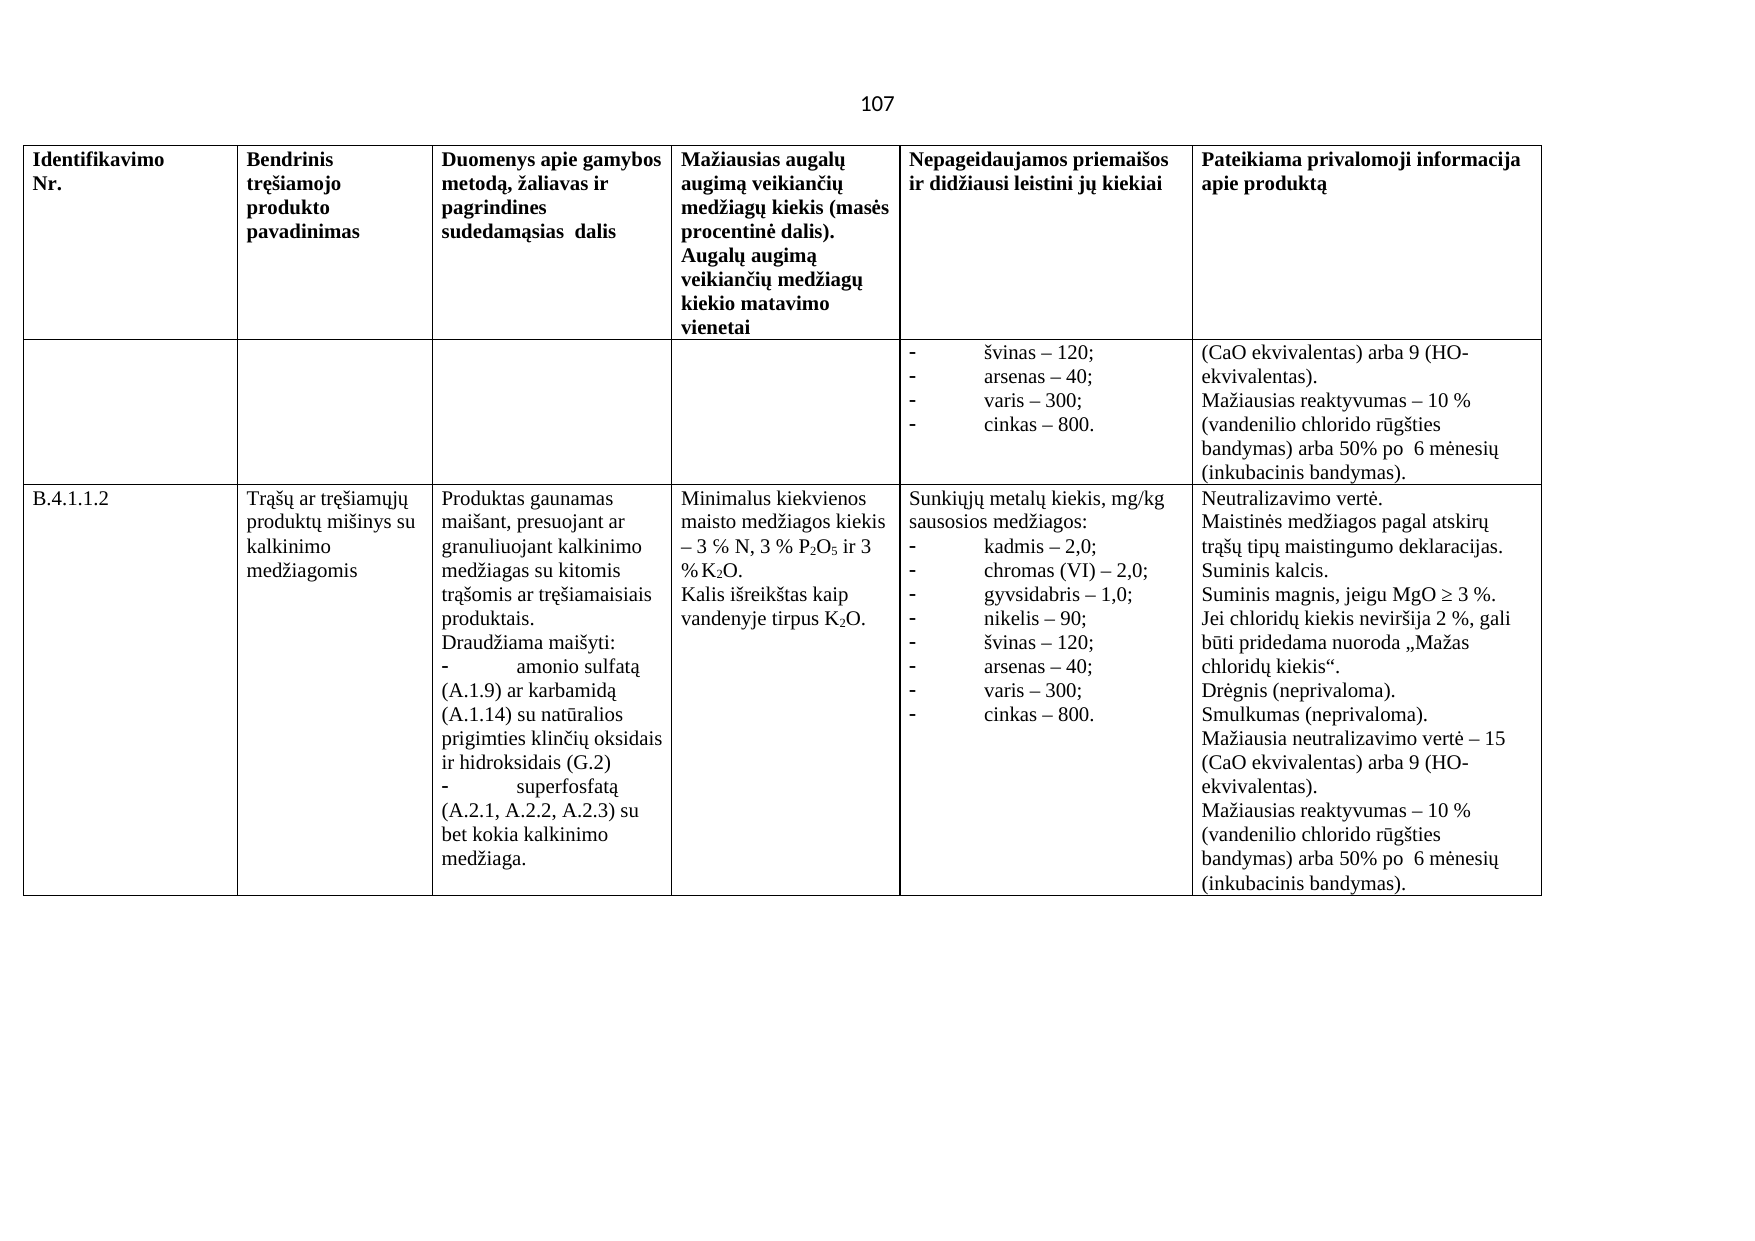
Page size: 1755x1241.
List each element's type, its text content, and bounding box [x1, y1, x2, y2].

table_cell [24, 340, 237, 484]
table_cell [433, 340, 671, 484]
table_header Bendrinis tręšiamojo produkto pavadinimas [238, 146, 432, 339]
table_cell Produktas gaunamas maišant, presuojant ar granuliuojant kalkinimo medžiagas su kitomis trąšomis ar tręšiamaisiais produktais. Draudžiama maišyti:  amonio sulfatą (A.1.9) ar karbamidą (A.1.14) su natūralios prigimties klinčių oksidais ir hidroksidais (G.2)  superfosfatą (A.2.1, A.2.2, A.2.3) su bet kokia kalkinimo medžiaga. [433, 485, 671, 894]
table_cell Minimalus kiekvienos maisto medžiagos kiekis – 3 ℅ N, 3 % P2O5 ir 3 % K2O. Kalis išreikštas kaip vandenyje tirpus K2O. [672, 485, 899, 894]
table_header Nepageidaujamos priemaišos ir didžiausi leistini jų kiekiai [901, 146, 1192, 339]
table_cell (CaO ekvivalentas) arba 9 (HO- ekvivalentas). Mažiausias reaktyvumas – 10 % (vandenilio chlorido rūgšties bandymas) arba 50% po 6 mėnesių (inkubacinis bandymas). [1193, 340, 1541, 484]
table_cell B.4.1.1.2 [24, 485, 237, 894]
table_cell Trąšų ar tręšiamųjų produktų mišinys su kalkinimo medžiagomis [238, 485, 432, 894]
table_cell  švinas – 120;  arsenas – 40;  varis – 300;  cinkas – 800. [901, 340, 1192, 484]
table_cell [238, 340, 432, 484]
table_header Pateikiama privalomoji informacija apie produktą [1193, 146, 1541, 339]
table_header Identifikavimo Nr. [24, 146, 237, 339]
table_cell Neutralizavimo vertė. Maistinės medžiagos pagal atskirų trąšų tipų maistingumo deklaracijas. Suminis kalcis. Suminis magnis, jeigu MgO ≥ 3 %. Jei chloridų kiekis neviršija 2 %, gali būti pridedama nuoroda „Mažas chloridų kiekis“. Drėgnis (neprivaloma). Smulkumas (neprivaloma). Mažiausia neutralizavimo vertė – 15 (CaO ekvivalentas) arba 9 (HO- ekvivalentas). Mažiausias reaktyvumas – 10 % (vandenilio chlorido rūgšties bandymas) arba 50% po 6 mėnesių (inkubacinis bandymas). [1193, 485, 1541, 894]
table_cell [672, 340, 899, 484]
table_header Duomenys apie gamybos metodą, žaliavas ir pagrindines sudedamąsias dalis [433, 146, 671, 339]
table_header Mažiausias augalų augimą veikiančių medžiagų kiekis (masės procentinė dalis). Augalų augimą veikiančių medžiagų kiekio matavimo vienetai [672, 146, 899, 339]
table_cell Sunkiųjų metalų kiekis, mg/kg sausosios medžiagos:  kadmis – 2,0;  chromas (VI) – 2,0;  gyvsidabris – 1,0;  nikelis – 90;  švinas – 120;  arsenas – 40;  varis – 300;  cinkas – 800. [901, 485, 1192, 894]
